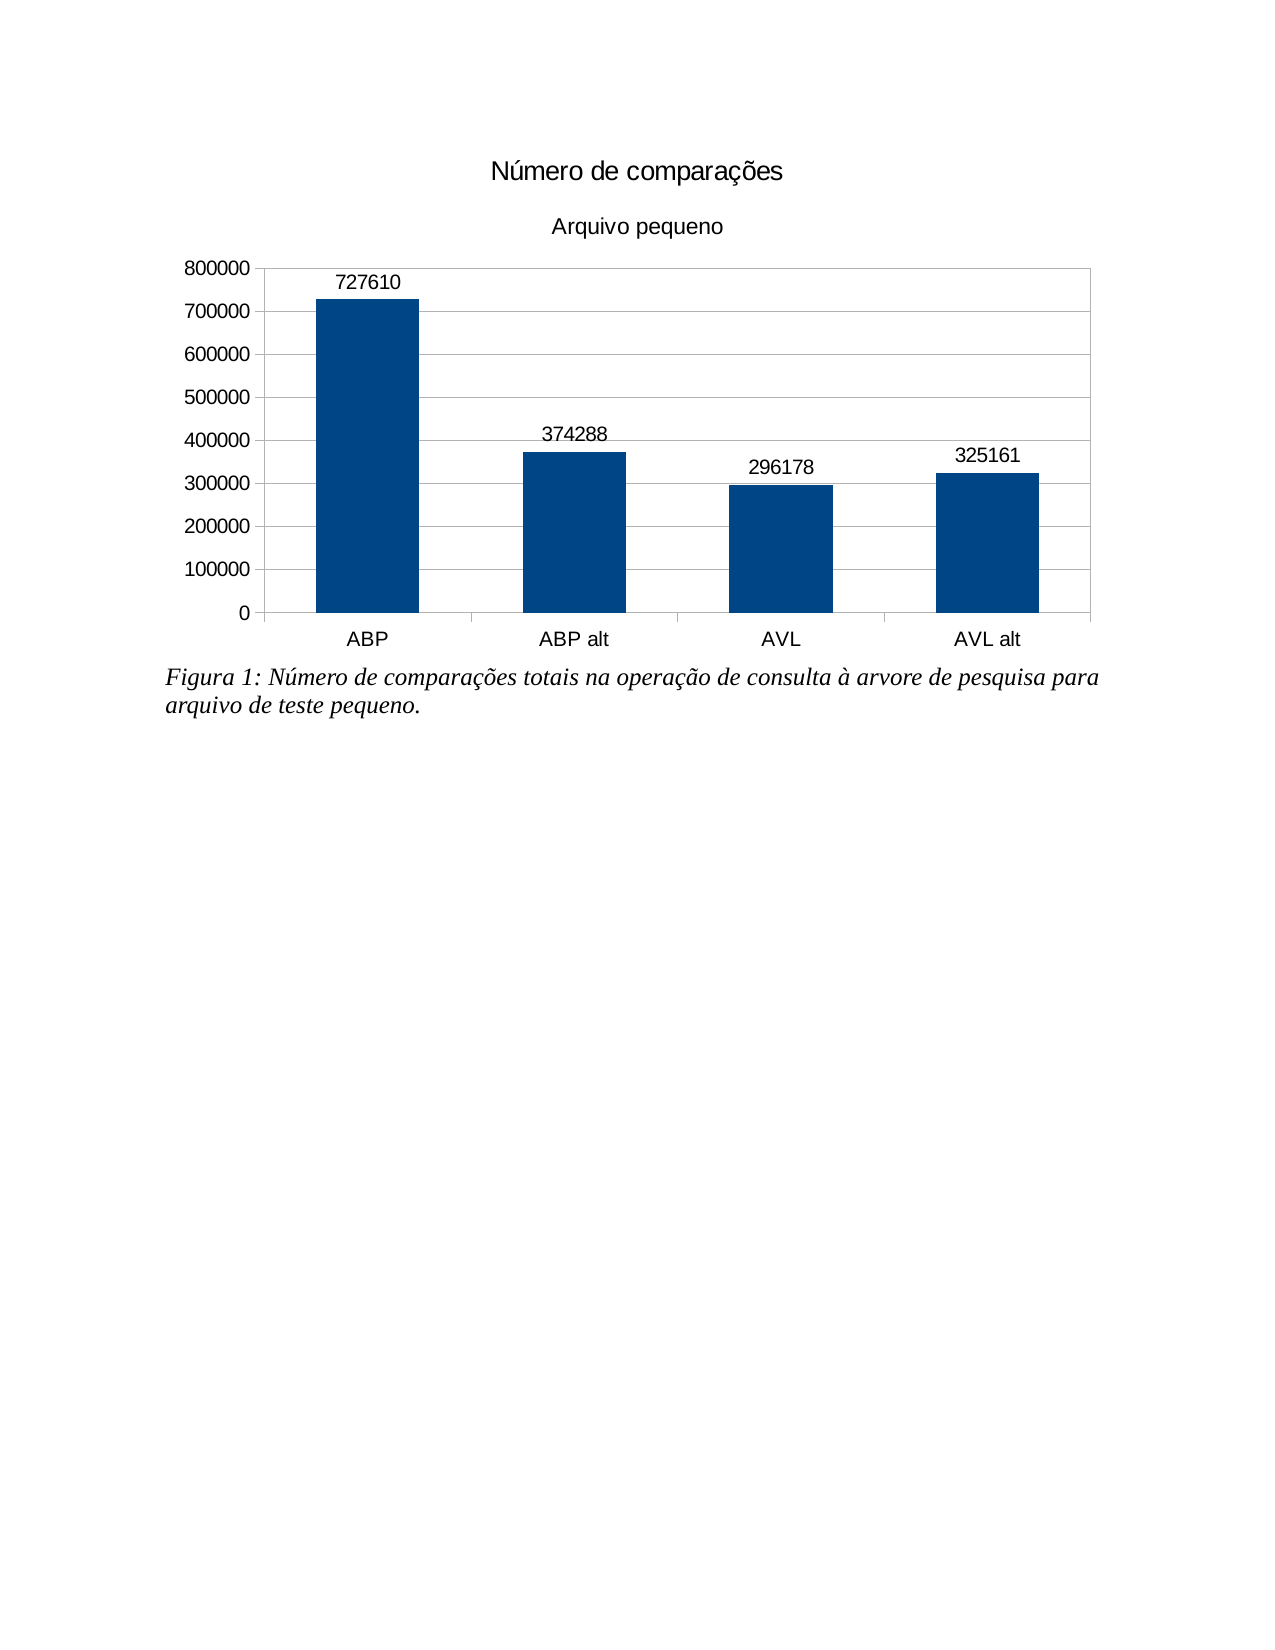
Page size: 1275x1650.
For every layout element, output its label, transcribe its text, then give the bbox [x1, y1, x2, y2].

text Figura 1: Número de comparações totais na operação de consulta à arvore de pesquisa para arquivo de teste pequeno. [165, 662, 1110, 719]
